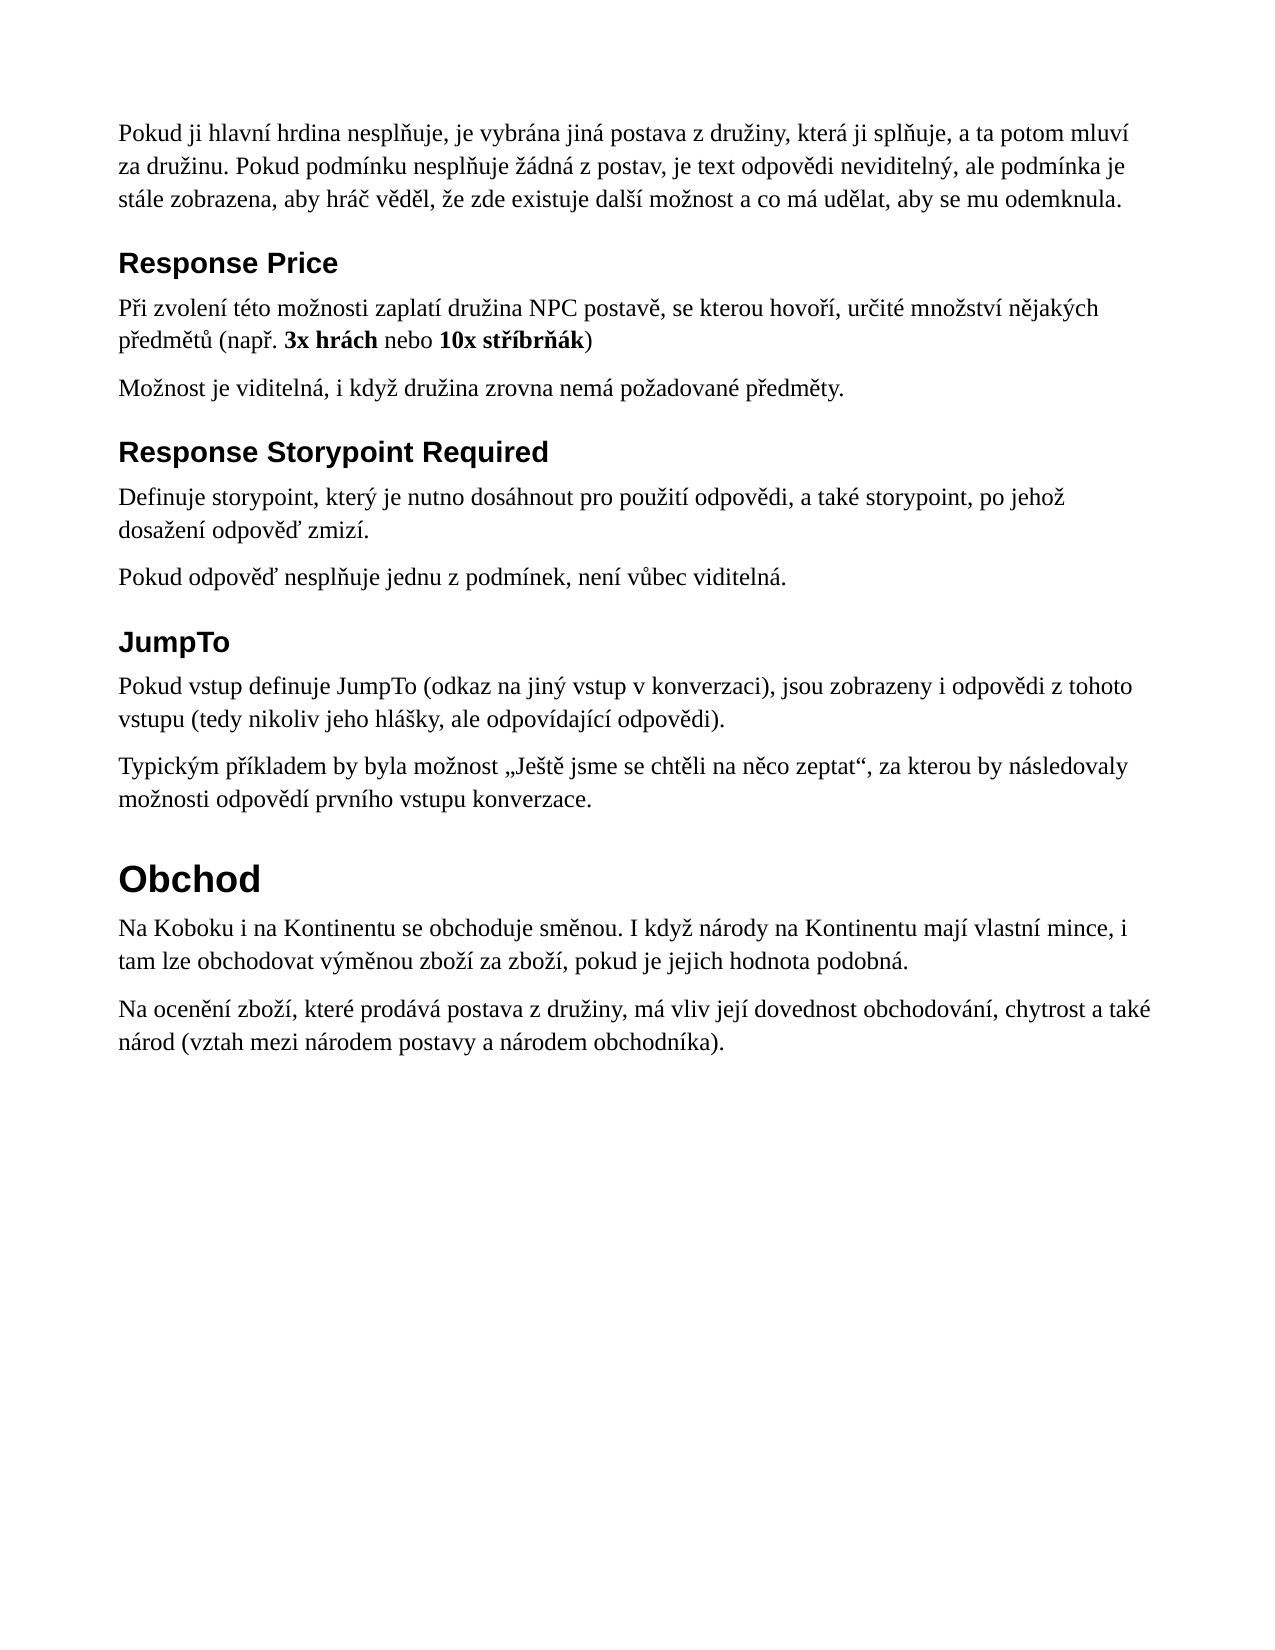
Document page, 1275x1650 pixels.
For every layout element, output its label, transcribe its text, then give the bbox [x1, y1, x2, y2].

text Na ocenění zboží, které prodává postava z družiny, má vliv její dovednost obchodování, chytrost a také národ (vztah mezi národem postavy a národem obchodníka). [118, 994, 1157, 1056]
text Na Koboku i na Kontinentu se obchoduje směnou. I když národy na Kontinentu mají vlastní mince, i tam lze obchodovat výměnou zboží za zboží, pokud je jejich hodnota podobná. [118, 913, 1157, 975]
subtitle Obchod [118, 857, 1157, 901]
subtitle Response Storypoint Required [118, 435, 1157, 469]
text Při zvolení této možnosti zaplatí družina NPC postavě, se kterou hovoří, určité množství nějakých předmětů (např. 3x hrách nebo 10x stříbrňák) [118, 293, 1157, 354]
subtitle JumpTo [118, 624, 1157, 658]
text Možnost je viditelná, i když družina zrovna nemá požadované předměty. [118, 373, 1157, 402]
subtitle Response Price [118, 246, 1157, 280]
text Pokud vstup definuje JumpTo (odkaz na jiný vstup v konverzaci), jsou zobrazeny i odpovědi z tohoto vstupu (tedy nikoliv jeho hlášky, ale odpovídající odpovědi). [118, 671, 1157, 732]
text Definuje storypoint, který je nutno dosáhnout pro použití odpovědi, a také storypoint, po jehož dosažení odpověď zmizí. [118, 482, 1157, 543]
text Pokud odpověď nesplňuje jednu z podmínek, není vůbec viditelná. [118, 562, 1157, 591]
text Pokud ji hlavní hrdina nesplňuje, je vybrána jiná postava z družiny, která ji splňuje, a ta potom mluví za družinu. Pokud podmínku nesplňuje žádná z postav, je text odpovědi neviditelný, ale podmínka je stále zobrazena, aby hráč věděl, že zde existuje další možnost a co má udělat, aby se mu odemknula. [118, 118, 1157, 213]
text Typickým příkladem by byla možnost „Ještě jsme se chtěli na něco zeptat“, za kterou by následovaly možnosti odpovědí prvního vstupu konverzace. [118, 751, 1157, 813]
